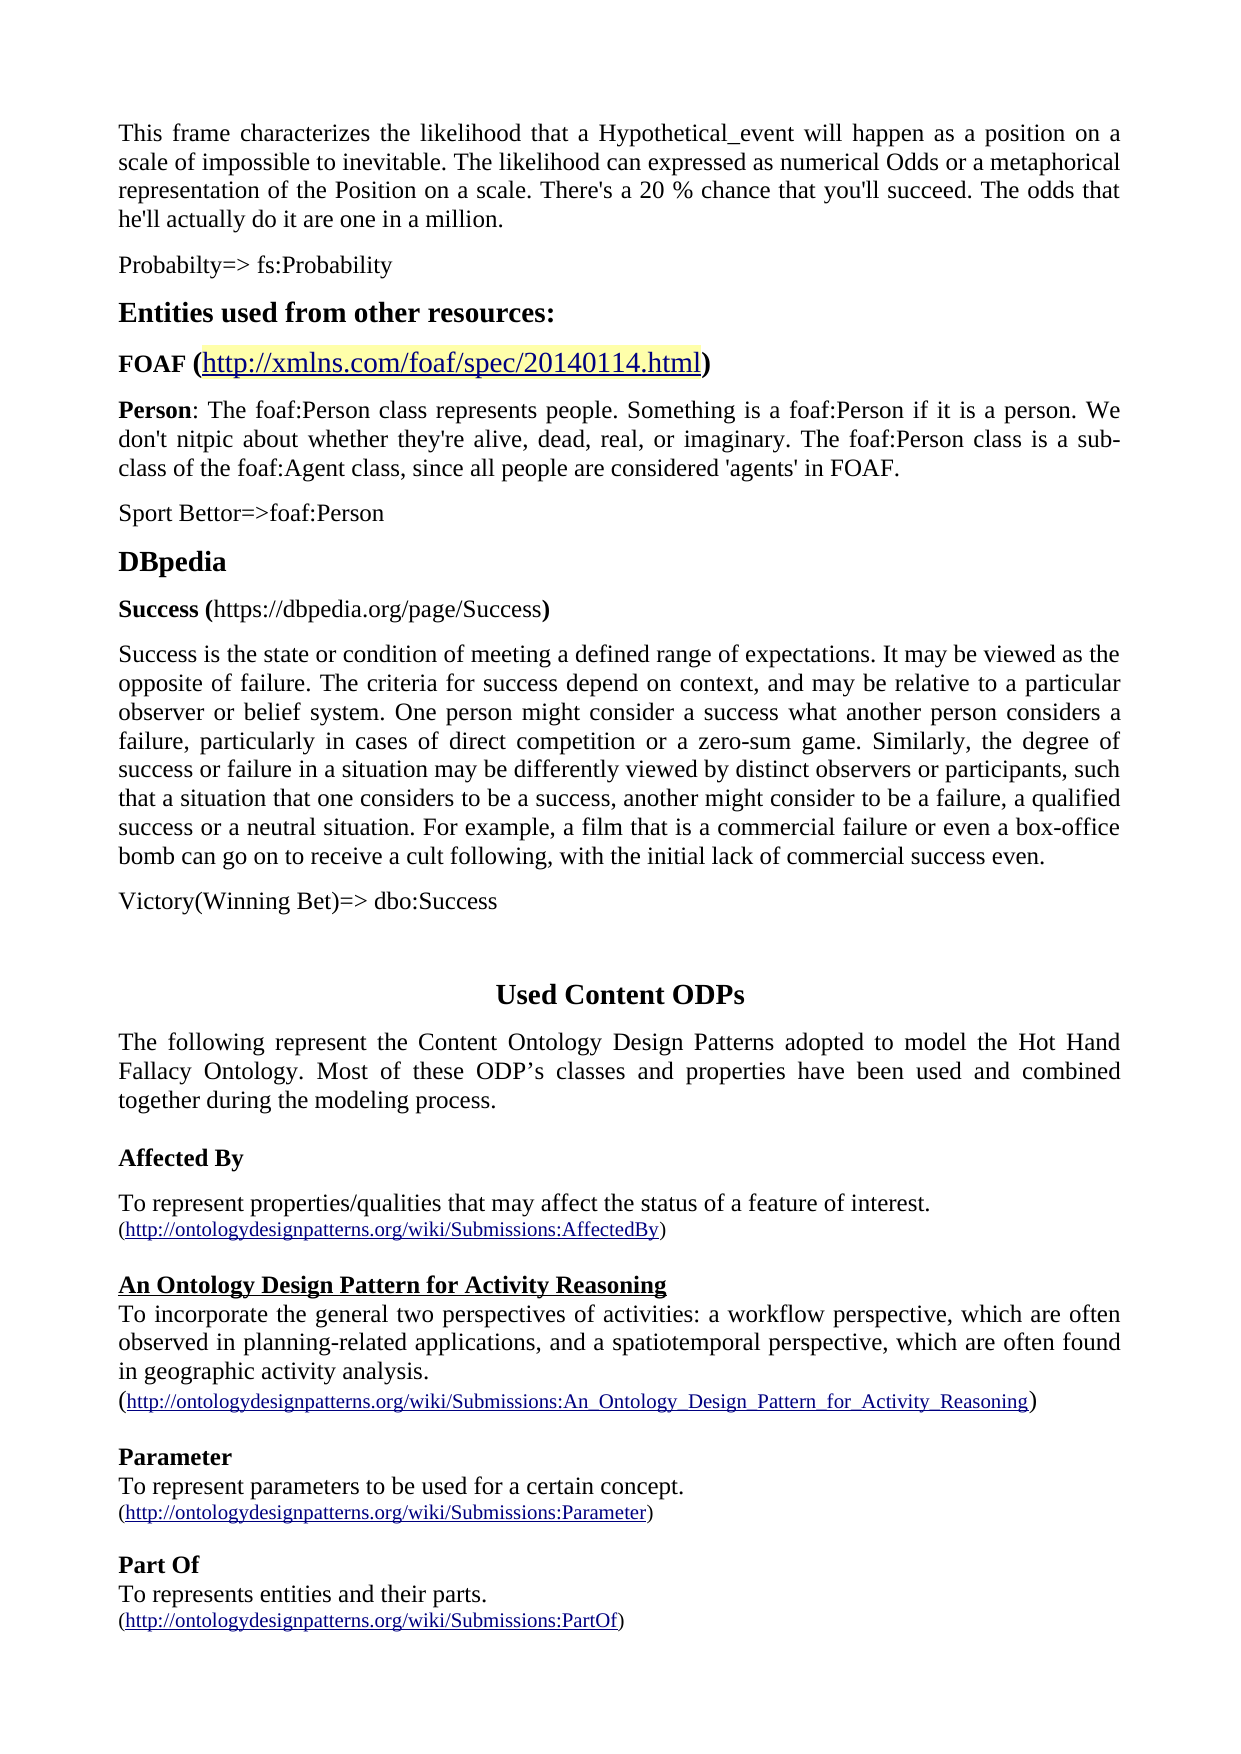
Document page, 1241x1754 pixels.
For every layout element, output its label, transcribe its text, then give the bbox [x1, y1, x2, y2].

text Affected By [118, 1143, 1122, 1172]
text An Ontology Design Pattern for Activity Reasoning [118, 1270, 1122, 1299]
text To represent parameters to be used for a certain concept. [118, 1471, 1122, 1500]
text (http://ontologydesignpatterns.org/wiki/Submissions:An_Ontology_Design_Pattern_for_Activity_Reasoning) [118, 1385, 1122, 1414]
text Probabilty=> fs:Probability [118, 250, 1122, 278]
text This frame characterizes the likelihood that a Hypothetical_event will happen as a position on a scale of impossible to inevitable. The likelihood can expressed as numerical Odds or a metaphorical representation of the Position on a scale. There's a 20 % chance that you'll succeed. The odds that he'll actually do it are one in a million. [118, 118, 1122, 233]
text FOAF (http://xmlns.com/foaf/spec/20140114.html) [118, 345, 1122, 379]
text Parameter [118, 1442, 1122, 1471]
text To represent properties/qualities that may affect the status of a feature of interest. [118, 1188, 1122, 1217]
text Part Of [118, 1550, 1122, 1579]
text (http://ontologydesignpatterns.org/wiki/Submissions:PartOf) [118, 1608, 1122, 1632]
text Person: The foaf:Person class represents people. Something is a foaf:Person if it is a person. We don't nitpic about whether they're alive, dead, real, or imaginary. The foaf:Person class is a sub-class of the foaf:Agent class, since all people are considered 'agents' in FOAF. [118, 396, 1122, 482]
text To incorporate the general two perspectives of activities: a workflow perspective, which are often observed in planning-related applications, and a spatiotemporal perspective, which are often found in geographic activity analysis. [118, 1299, 1122, 1385]
text (http://ontologydesignpatterns.org/wiki/Submissions:Parameter) [118, 1500, 1122, 1524]
text Sport Bettor=>foaf:Person [118, 498, 1122, 527]
text Victory(Winning Bet)=> dbo:Success [118, 886, 1122, 915]
text The following represent the Content Ontology Design Patterns adopted to model the Hot Hand Fallacy Ontology. Most of these ODP’s classes and properties have been used and combined together during the modeling process. [118, 1027, 1122, 1113]
text Entities used from other resources: [118, 295, 1122, 329]
text Success (https://dbpedia.org/page/Success) [118, 594, 1122, 623]
text To represents entities and their parts. [118, 1579, 1122, 1608]
text Success is the state or condition of meeting a defined range of expectations. It may be viewed as the opposite of failure. The criteria for success depend on context, and may be relative to a particular observer or belief system. One person might consider a success what another person considers a failure, particularly in cases of direct competition or a zero-sum game. Similarly, the degree of success or failure in a situation may be differently viewed by distinct observers or participants, such that a situation that one considers to be a success, another might consider to be a failure, a qualified success or a neutral situation. For example, a film that is a commercial failure or even a box-office bomb can go on to receive a cult following, with the initial lack of commercial success even. [118, 639, 1122, 869]
text Used Content ODPs [118, 977, 1122, 1011]
text (http://ontologydesignpatterns.org/wiki/Submissions:AffectedBy) [118, 1217, 1122, 1241]
text DBpedia [118, 544, 1122, 577]
